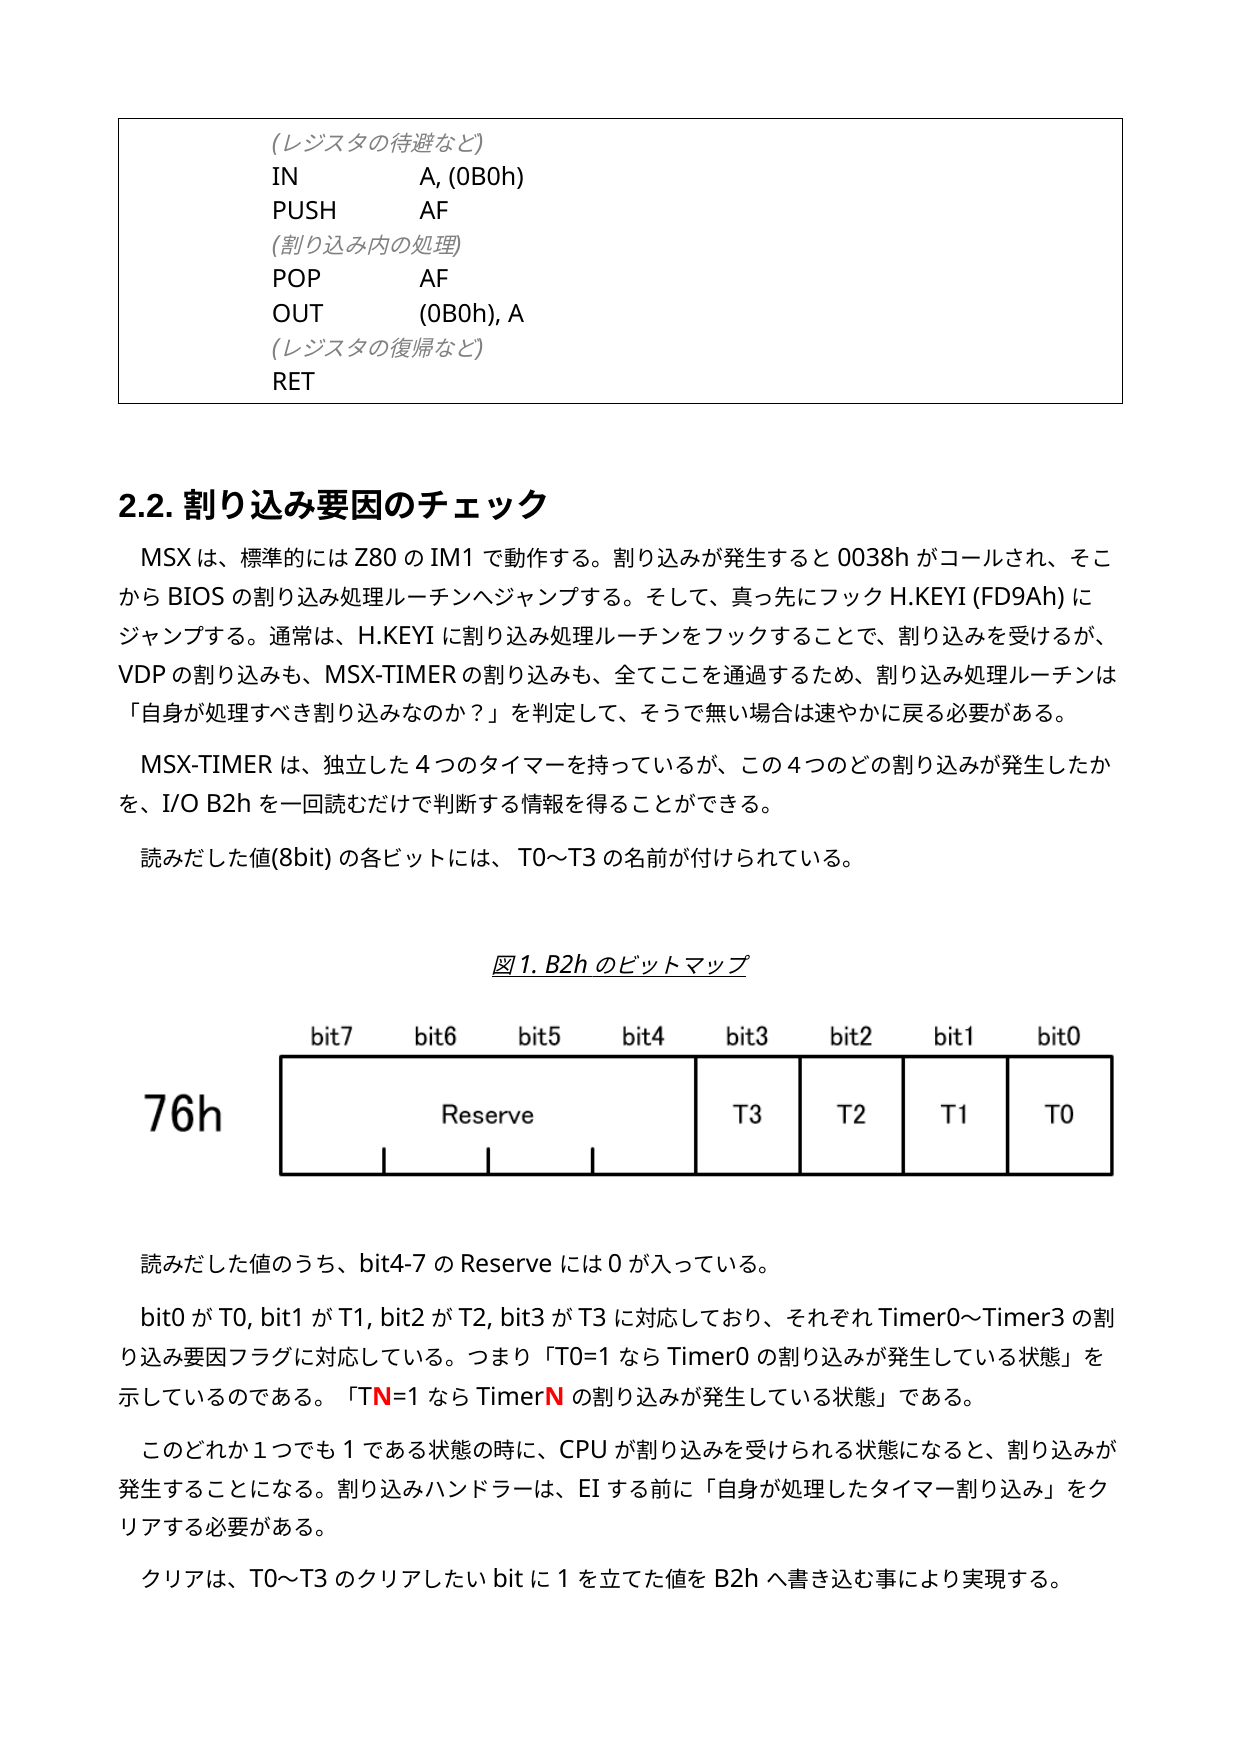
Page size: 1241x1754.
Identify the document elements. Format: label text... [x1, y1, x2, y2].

text MSXは、標準的には Z80 の IM1 で動作する。割り込みが発生すると 0038h がコールされ、そこから BIOS の割り込み処理ルーチンへジャンプする。そして、真っ先にフック H.KEYI (FD9Ah) にジャンプする。通常は、H.KEYI に割り込み処理ルーチンをフックすることで、割り込みを受けるが、VDPの割り込みも、MSX-TIMERの割り込みも、全てここを通過するため、割り込み処理ルーチンは「自身が処理すべき割り込みなのか？」を判定して、そうで無い場合は速やかに戻る必要がある。 [118, 539, 1122, 727]
picture [118, 1000, 1123, 1188]
text クリアは、T0～T3 のクリアしたい bit に 1 を立てた値を B2h へ書き込む事により実現する。 [118, 1561, 1122, 1595]
text 図1. B2hのビットマップ [118, 947, 1122, 981]
table_header (レジスタの待避など) IN A, (0B0h) PUSH AF (割り込み内の処理) POP AF OUT (0B0h), A (レジスタの復帰など) RET [119, 119, 1122, 403]
subtitle 2.2. 割り込み要因のチェック [118, 479, 1122, 527]
text 読みだした値(8bit) の各ビットには、 T0～T3 の名前が付けられている。 [118, 839, 1122, 874]
text このどれか１つでも 1 である状態の時に、CPU が割り込みを受けられる状態になると、割り込みが発生することになる。割り込みハンドラーは、EI する前に「自身が処理したタイマー割り込み」をクリアする必要がある。 [118, 1432, 1122, 1541]
text 読みだした値のうち、bit4-7 の Reserve には 0 が入っている。 [118, 1246, 1122, 1280]
text MSX-TIMER は、独立した 4つのタイマーを持っているが、この４つのどの割り込みが発生したかを、I/O B2h を一回読むだけで判断する情報を得ることができる。 [118, 747, 1122, 820]
text bit0 が T0, bit1 が T1, bit2 が T2, bit3 が T3 に対応しており、それぞれ Timer0～Timer3 の割り込み要因フラグに対応している。つまり「T0=1 なら Timer0 の割り込みが発生している状態」を示しているのである。「TN=1 なら TimerN の割り込みが発生している状態」である。 [118, 1300, 1122, 1412]
